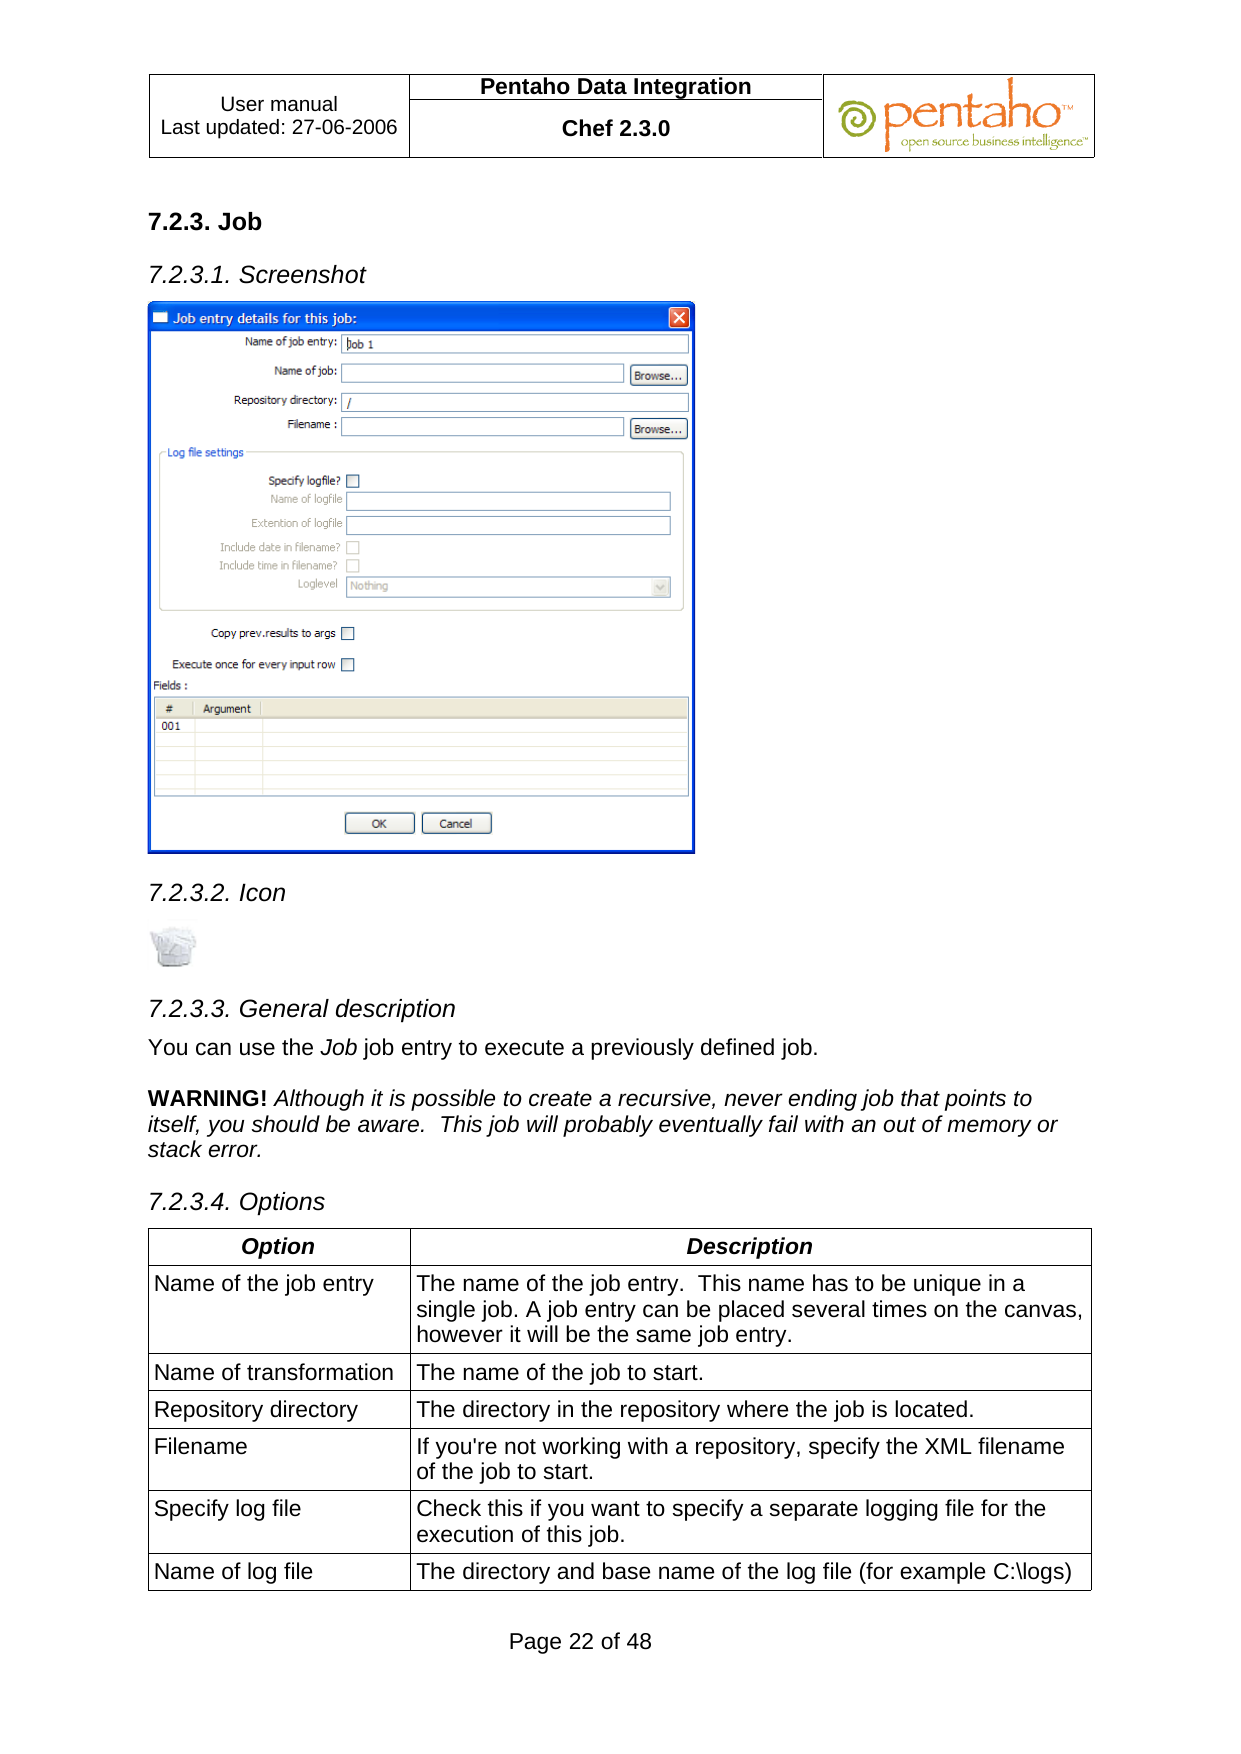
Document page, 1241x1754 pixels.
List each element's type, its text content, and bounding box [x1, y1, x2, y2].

picture [147, 919, 198, 970]
text You can use the Job job entry to execute a previously defined job. [148, 1035, 1092, 1061]
picture [147, 301, 696, 854]
table_cell Check this if you want to specify a separate logging file for the execution of this job. [411, 1491, 1091, 1553]
table_cell Name of transformation [149, 1354, 410, 1390]
table_header Description [411, 1229, 1091, 1265]
table_cell The name of the job entry. This name has to be unique in a single job. A job entry can be placed several times on the canvas, however it will be the same job entry. [411, 1266, 1091, 1353]
table_cell Name of log file [149, 1554, 410, 1590]
subtitle Screenshot [148, 261, 1092, 289]
subtitle Job [148, 208, 1092, 236]
table_cell Specify log file [149, 1491, 410, 1553]
subtitle General description [148, 994, 1092, 1023]
text WARNING! Although it is possible to create a recursive, never ending job that points to itself, you should be aware. This job will probably eventually fail with an out of memory or stack error. [148, 1086, 1092, 1163]
table_cell The directory in the repository where the job is located. [411, 1391, 1091, 1428]
table_cell The directory and base name of the log file (for example C:\logs) [411, 1554, 1091, 1590]
table_cell Repository directory [149, 1391, 410, 1428]
subtitle Icon [148, 879, 1092, 907]
table_cell The name of the job to start. [411, 1354, 1091, 1390]
table_header Option [149, 1229, 410, 1265]
table_cell Filename [149, 1429, 410, 1490]
table_cell If you're not working with a repository, specify the XML filename of the job to start. [411, 1429, 1091, 1490]
subtitle Options [148, 1188, 1092, 1216]
table_cell Name of the job entry [149, 1266, 410, 1353]
